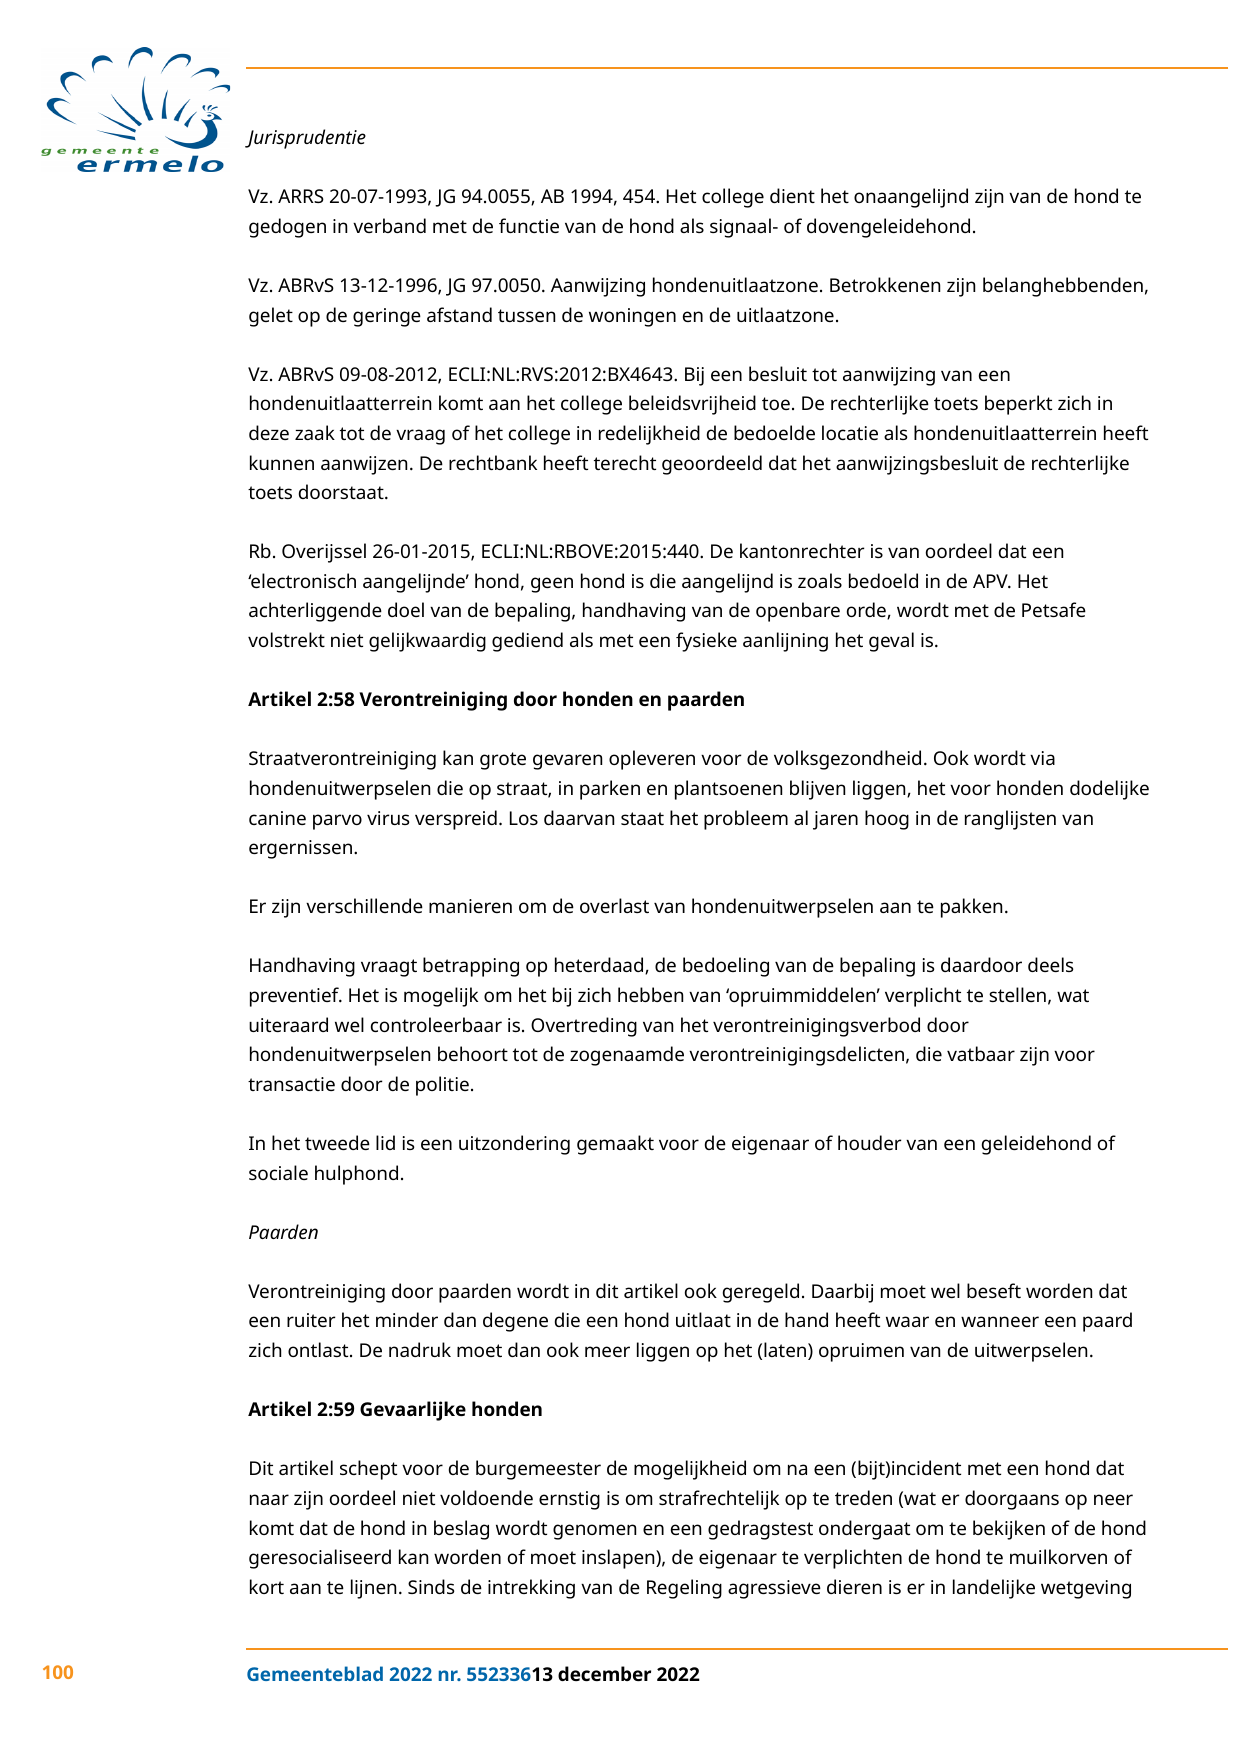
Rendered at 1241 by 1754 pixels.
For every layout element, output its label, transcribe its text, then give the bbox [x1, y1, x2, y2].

text Verontreiniging door paarden wordt in dit artikel ook geregeld. Daarbij moet wel beseft worden dat een ruiter het minder dan degene die een hond uitlaat in de hand heeft waar en wanneer een paard zich ontlast. De nadruk moet dan ook meer liggen op het (laten) opruimen van de uitwerpselen. [248, 1278, 1152, 1363]
picture [41, 47, 231, 172]
text Jurisprudentie [248, 124, 1152, 150]
text Vz. ABRvS 13-12-1996, JG 97.0050. Aanwijzing hondenuitlaatzone. Betrokkenen zijn belanghebbenden, gelet op de geringe afstand tussen de woningen en de uitlaatzone. [248, 272, 1152, 328]
text Artikel 2:59 Gevaarlijke honden [248, 1396, 1152, 1422]
text Handhaving vraagt betrapping op heterdaad, de bedoeling van de bepaling is daardoor deels preventief. Het is mogelijk om het bij zich hebben van ‘opruimmiddelen’ verplicht te stellen, wat uiteraard wel controleerbaar is. Overtreding van het verontreinigingsverbod door hondenuitwerpselen behoort tot de zogenaamde verontreinigingsdelicten, die vatbaar zijn voor transactie door de politie. [248, 953, 1152, 1097]
text Er zijn verschillende manieren om de overlast van hondenuitwerpselen aan te pakken. [248, 893, 1152, 919]
text Rb. Overijssel 26-01-2015, ECLI:NL:RBOVE:2015:440. De kantonrechter is van oordeel dat een ‘electronisch aangelijnde’ hond, geen hond is die aangelijnd is zoals bedoeld in de APV. Het achterliggende doel van de bepaling, handhaving van de openbare orde, wordt met de Petsafe volstrekt niet gelijkwaardig gediend als met een fysieke aanlijning het geval is. [248, 538, 1152, 653]
text Paarden [248, 1219, 1152, 1245]
text Artikel 2:58 Verontreiniging door honden en paarden [248, 686, 1152, 712]
text Dit artikel schept voor de burgemeester de mogelijkheid om na een (bijt)incident met een hond dat naar zijn oordeel niet voldoende ernstig is om strafrechtelijk op te treden (wat er doorgaans op neer komt dat de hond in beslag wordt genomen en een gedragstest ondergaat om te bekijken of de hond geresocialiseerd kan worden of moet inslapen), de eigenaar te verplichten de hond te muilkorven of kort aan te lijnen. Sinds de intrekking van de Regeling agressieve dieren is er in landelijke wetgeving [248, 1456, 1152, 1600]
text Vz. ABRvS 09-08-2012, ECLI:NL:RVS:2012:BX4643. Bij een besluit tot aanwijzing van een hondenuitlaatterrein komt aan het college beleidsvrijheid toe. De rechterlijke toets beperkt zich in deze zaak tot de vraag of het college in redelijkheid de bedoelde locatie als hondenuitlaatterrein heeft kunnen aanwijzen. De rechtbank heeft terecht geoordeeld dat het aanwijzingsbesluit de rechterlijke toets doorstaat. [248, 361, 1152, 505]
text In het tweede lid is een uitzondering gemaakt voor de eigenaar of houder van een geleidehond of sociale hulphond. [248, 1130, 1152, 1186]
text Straatverontreiniging kan grote gevaren opleveren voor de volksgezondheid. Ook wordt via hondenuitwerpselen die op straat, in parken en plantsoenen blijven liggen, het voor honden dodelijke canine parvo virus verspreid. Los daarvan staat het probleem al jaren hoog in de ranglijsten van ergernissen. [248, 746, 1152, 860]
text Vz. ARRS 20-07-1993, JG 94.0055, AB 1994, 454. Het college dient het onaangelijnd zijn van de hond te gedogen in verband met de functie van de hond als signaal- of dovengeleidehond. [248, 183, 1152, 239]
